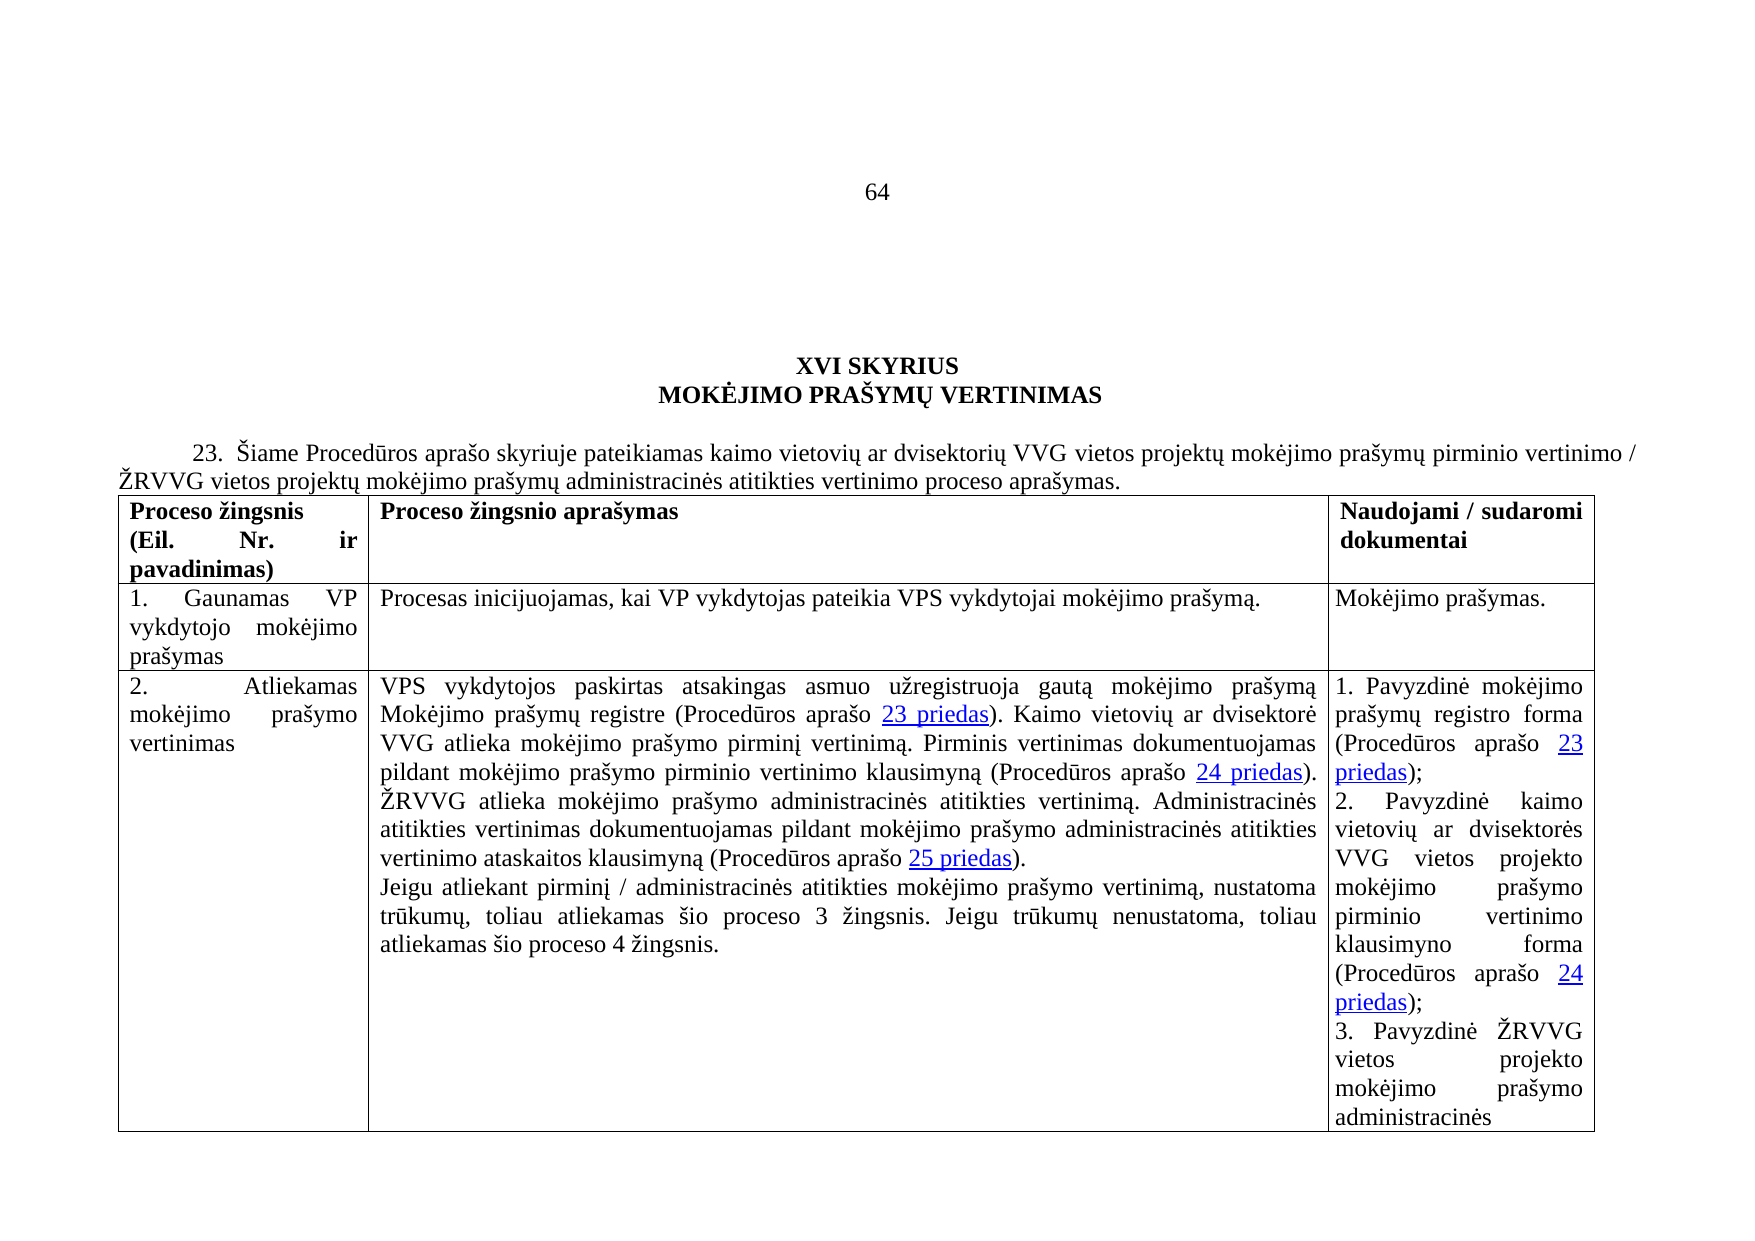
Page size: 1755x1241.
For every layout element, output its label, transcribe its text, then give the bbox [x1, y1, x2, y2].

table_header Proceso žingsnis (Eil. Nr. ir pavadinimas) [119, 496, 368, 582]
table_cell VPS vykdytojos paskirtas atsakingas asmuo užregistruoja gautą mokėjimo prašymą Mokėjimo prašymų registre (Procedūros aprašo 23 priedas). Kaimo vietovių ar dvisektorė VVG atlieka mokėjimo prašymo pirminį vertinimą. Pirminis vertinimas dokumentuojamas pildant mokėjimo prašymo pirminio vertinimo klausimyną (Procedūros aprašo 24 priedas). ŽRVVG atlieka mokėjimo prašymo administracinės atitikties vertinimą. Administracinės atitikties vertinimas dokumentuojamas pildant mokėjimo prašymo administracinės atitikties vertinimo ataskaitos klausimyną (Procedūros aprašo 25 priedas). Jeigu atliekant pirminį / administracinės atitikties mokėjimo prašymo vertinimą, nustatoma trūkumų, toliau atliekamas šio proceso 3 žingsnis. Jeigu trūkumų nenustatoma, toliau atliekamas šio proceso 4 žingsnis. [369, 671, 1328, 1131]
table_cell Procesas inicijuojamas, kai VP vykdytojas pateikia VPS vykdytojai mokėjimo prašymą. [369, 584, 1328, 670]
table_cell 1. Pavyzdinė mokėjimo prašymų registro forma (Procedūros aprašo 23 priedas); 2. Pavyzdinė kaimo vietovių ar dvisektorės VVG vietos projekto mokėjimo prašymo pirminio vertinimo klausimyno forma (Procedūros aprašo 24 priedas); 3. Pavyzdinė ŽRVVG vietos projekto mokėjimo prašymo administracinės [1329, 671, 1594, 1131]
table_cell 1. Gaunamas VP vykdytojo mokėjimo prašymas [119, 584, 368, 670]
text 23. Šiame Procedūros aprašo skyriuje pateikiamas kaimo vietovių ar dvisektorių VVG vietos projektų mokėjimo prašymų pirminio vertinimo / ŽRVVG vietos projektų mokėjimo prašymų administracinės atitikties vertinimo proceso aprašymas. [118, 438, 1636, 495]
text XVI SKYRIUS [118, 351, 1636, 380]
table_header Proceso žingsnio aprašymas [369, 496, 1328, 582]
table_cell Mokėjimo prašymas. [1329, 584, 1594, 670]
text MOKĖJIMO PRAŠYMŲ VERTINIMAS [118, 380, 1636, 409]
table_cell 2. Atliekamas mokėjimo prašymo vertinimas [119, 671, 368, 1131]
table_header Naudojami / sudaromi dokumentai [1329, 496, 1594, 582]
